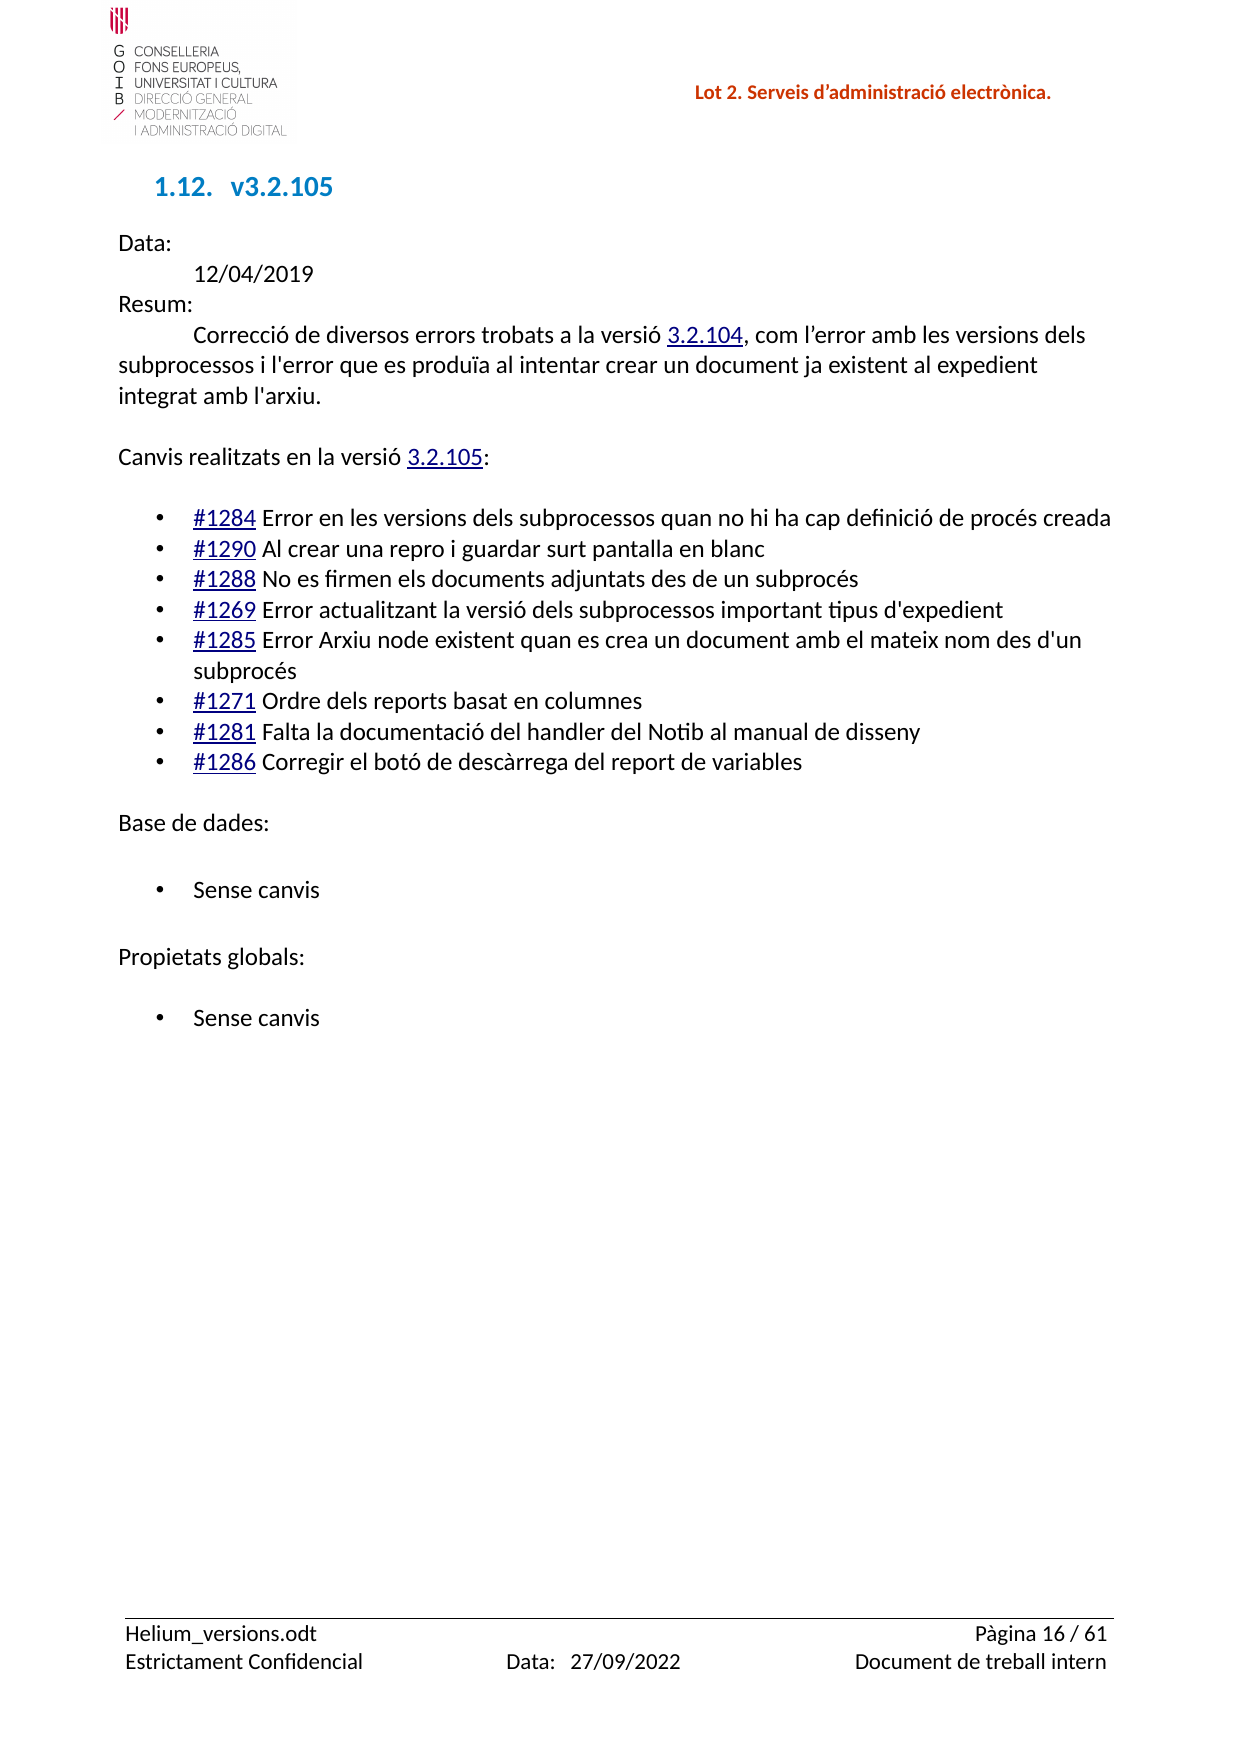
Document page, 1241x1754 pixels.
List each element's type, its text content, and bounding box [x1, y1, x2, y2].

list Sense canvis [156, 874, 1122, 905]
list #1281 Falta la documentació del handler del Notib al manual de disseny [156, 716, 1122, 746]
text Propietats globals: [118, 941, 1122, 972]
text Base de dades: [118, 807, 1122, 838]
list #1288 No es firmen els documents adjuntats des de un subprocés [156, 563, 1122, 594]
list #1285 Error Arxiu node existent quan es crea un document amb el mateix nom des d'un subprocés [156, 624, 1122, 685]
text Resum: [118, 289, 1122, 319]
text Data: [118, 228, 1122, 258]
picture [100, 0, 297, 144]
text Canvis realitzats en la versió 3.2.105: [118, 441, 1122, 472]
list #1286 Corregir el botó de descàrrega del report de variables [156, 746, 1122, 777]
list #1284 Error en les versions dels subprocessos quan no hi ha cap definició de procés creada [156, 502, 1122, 533]
text 12/04/2019 [118, 258, 1122, 289]
list #1290 Al crear una repro i guardar surt pantalla en blanc [156, 533, 1122, 563]
text Correcció de diversos errors trobats a la versió 3.2.104, com l’error amb les versions dels subprocessos i l'error que es produïa al intentar crear un document ja existent al expedient integrat amb l'arxiu. [118, 319, 1122, 411]
list Sense canvis [156, 1002, 1122, 1033]
list #1271 Ordre dels reports basat en columnes [156, 685, 1122, 716]
subtitle v3.2.105 [153, 168, 1122, 204]
list #1269 Error actualitzant la versió dels subprocessos important tipus d'expedient [156, 594, 1122, 624]
